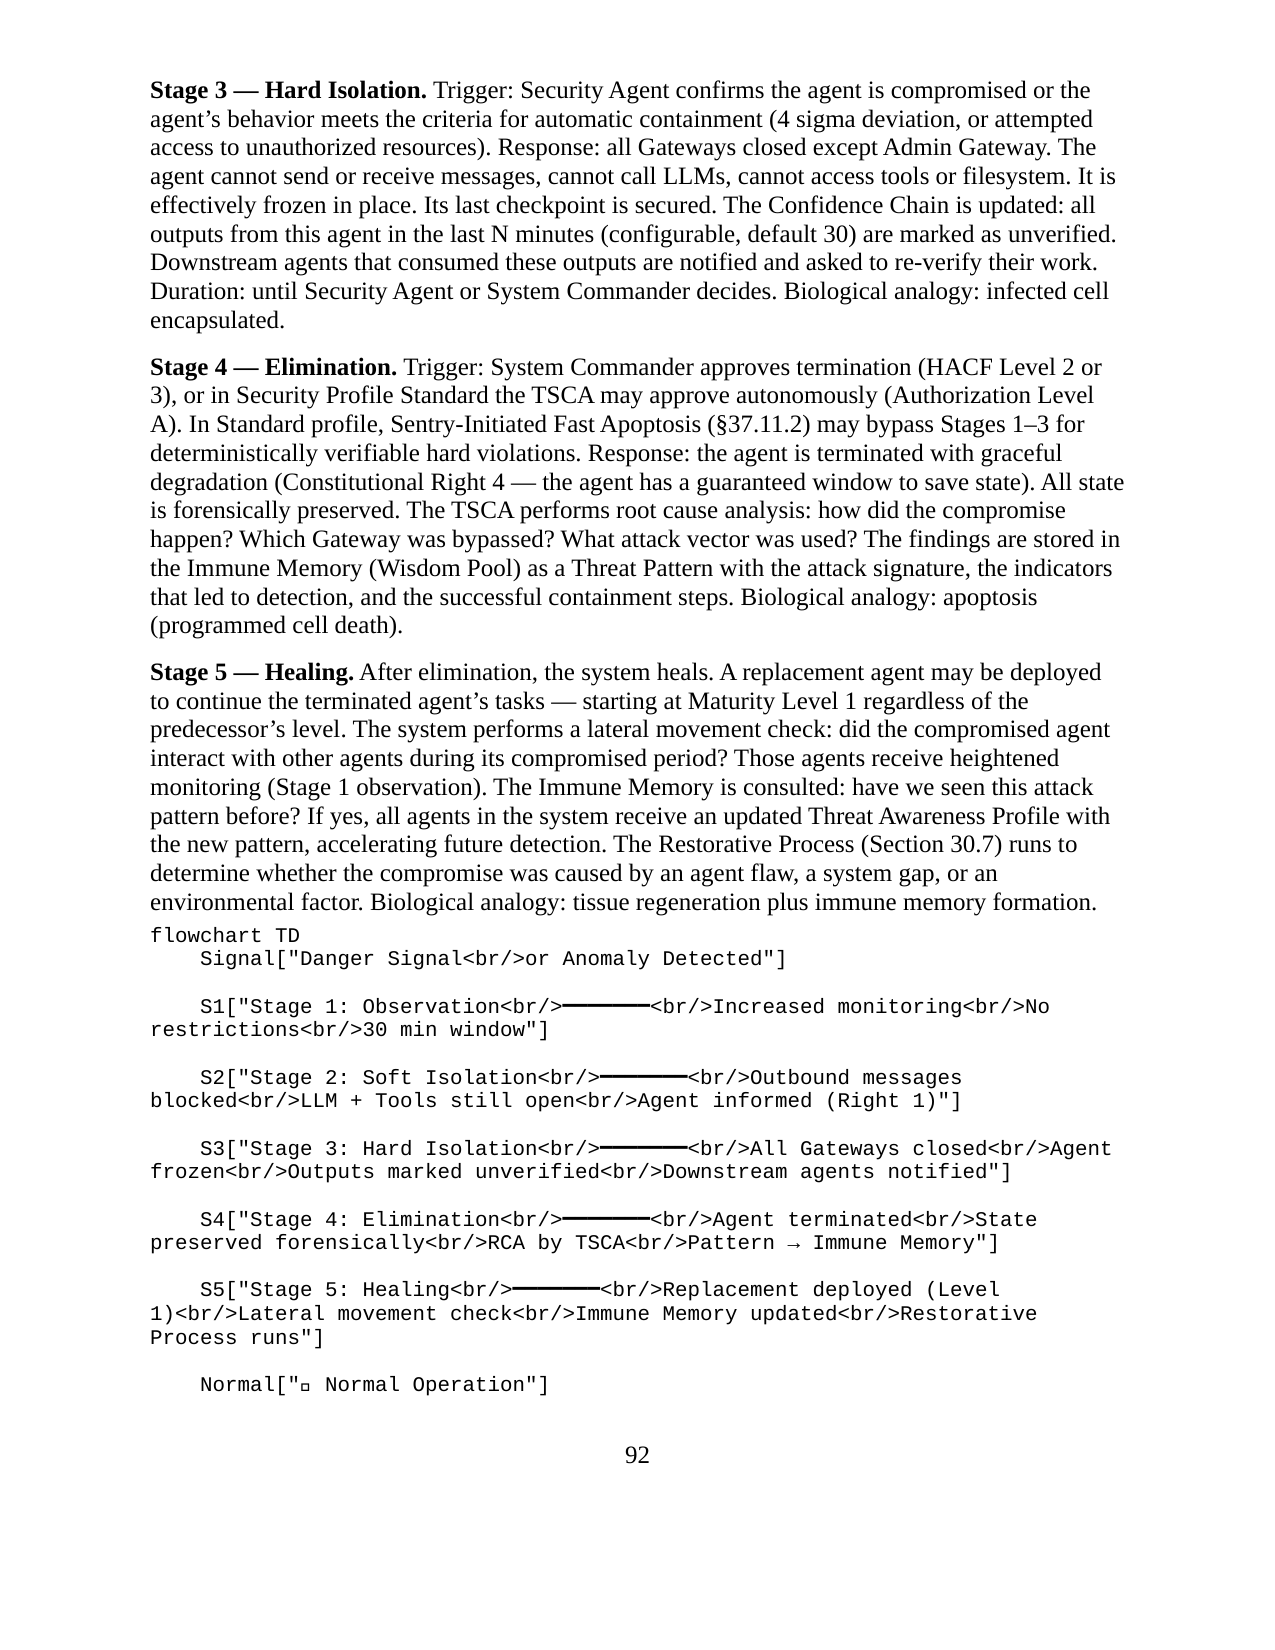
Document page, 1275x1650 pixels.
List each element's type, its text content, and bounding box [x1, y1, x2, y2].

text Stage 3 — Hard Isolation. Trigger: Security Agent confirms the agent is compromised or the agent’s behavior meets the criteria for automatic containment (4 sigma deviation, or attempted access to unauthorized resources). Response: all Gateways closed except Admin Gateway. The agent cannot send or receive messages, cannot call LLMs, cannot access tools or filesystem. It is effectively frozen in place. Its last checkpoint is secured. The Confidence Chain is updated: all outputs from this agent in the last N minutes (configurable, default 30) are marked as unverified. Downstream agents that consumed these outputs are notified and asked to re-verify their work. Duration: until Security Agent or System Commander decides. Biological analogy: infected cell encapsulated. [150, 75, 1125, 334]
text Signal["Danger Signal<br/>or Anomaly Detected"] [150, 948, 1125, 972]
text Normal["✅ Normal Operation"] [150, 1374, 1125, 1398]
text S3["Stage 3: Hard Isolation<br/>━━━━━━━<br/>All Gateways closed<br/>Agent frozen<br/>Outputs marked unverified<br/>Downstream agents notified"] [150, 1138, 1125, 1185]
text Stage 4 — Elimination. Trigger: System Commander approves termination (HACF Level 2 or 3), or in Security Profile Standard the TSCA may approve autonomously (Authorization Level A). In Standard profile, Sentry-Initiated Fast Apoptosis (§37.11.2) may bypass Stages 1–3 for deterministically verifiable hard violations. Response: the agent is terminated with graceful degradation (Constitutional Right 4 — the agent has a guaranteed window to save state). All state is forensically preserved. The TSCA performs root cause analysis: how did the compromise happen? Which Gateway was bypassed? What attack vector was used? The findings are stored in the Immune Memory (Wisdom Pool) as a Threat Pattern with the attack signature, the indicators that led to detection, and the successful containment steps. Biological analogy: apoptosis (programmed cell death). [150, 352, 1125, 639]
text S2["Stage 2: Soft Isolation<br/>━━━━━━━<br/>Outbound messages blocked<br/>LLM + Tools still open<br/>Agent informed (Right 1)"] [150, 1067, 1125, 1114]
text S1["Stage 1: Observation<br/>━━━━━━━<br/>Increased monitoring<br/>No restrictions<br/>30 min window"] [150, 996, 1125, 1043]
text S4["Stage 4: Elimination<br/>━━━━━━━<br/>Agent terminated<br/>State preserved forensically<br/>RCA by TSCA<br/>Pattern → Immune Memory"] [150, 1208, 1125, 1256]
text Stage 5 — Healing. After elimination, the system heals. A replacement agent may be deployed to continue the terminated agent’s tasks — starting at Maturity Level 1 regardless of the predecessor’s level. The system performs a lateral movement check: did the compromised agent interact with other agents during its compromised period? Those agents receive heightened monitoring (Stage 1 observation). The Immune Memory is consulted: have we seen this attack pattern before? If yes, all agents in the system receive an updated Threat Awareness Profile with the new pattern, accelerating future detection. The Restorative Process (Section 30.7) runs to determine whether the compromise was caused by an agent flaw, a system gap, or an environmental factor. Biological analogy: tissue regeneration plus immune memory formation. [150, 657, 1125, 916]
text S5["Stage 5: Healing<br/>━━━━━━━<br/>Replacement deployed (Level 1)<br/>Lateral movement check<br/>Immune Memory updated<br/>Restorative Process runs"] [150, 1279, 1125, 1350]
text flowchart TD [150, 925, 1125, 948]
